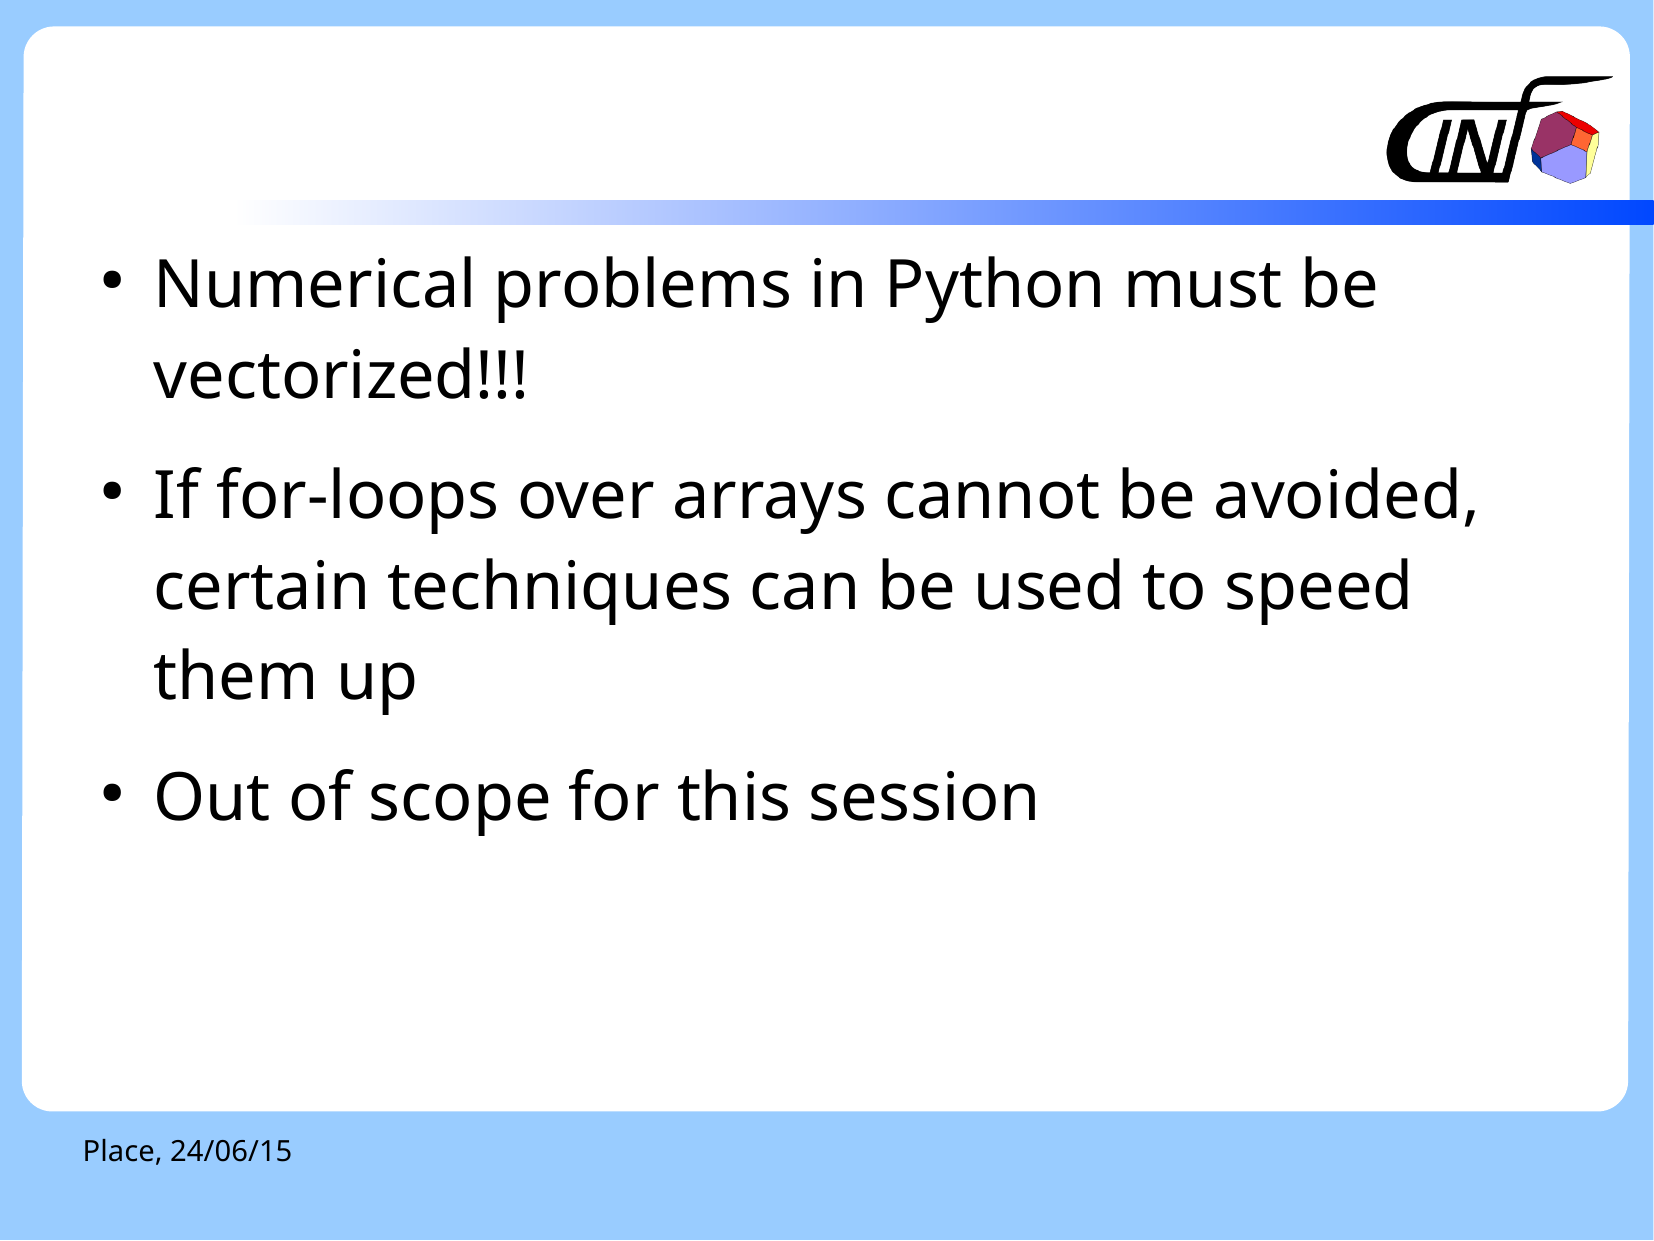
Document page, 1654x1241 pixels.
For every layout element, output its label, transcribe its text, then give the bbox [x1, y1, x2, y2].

picture [1386, 76, 1613, 184]
list Numerical problems in Python must be vectorized!!! If for-loops over arrays cannot be avoided, certain techniques can be used to speed them up Out of scope for this session [82, 236, 1571, 1055]
